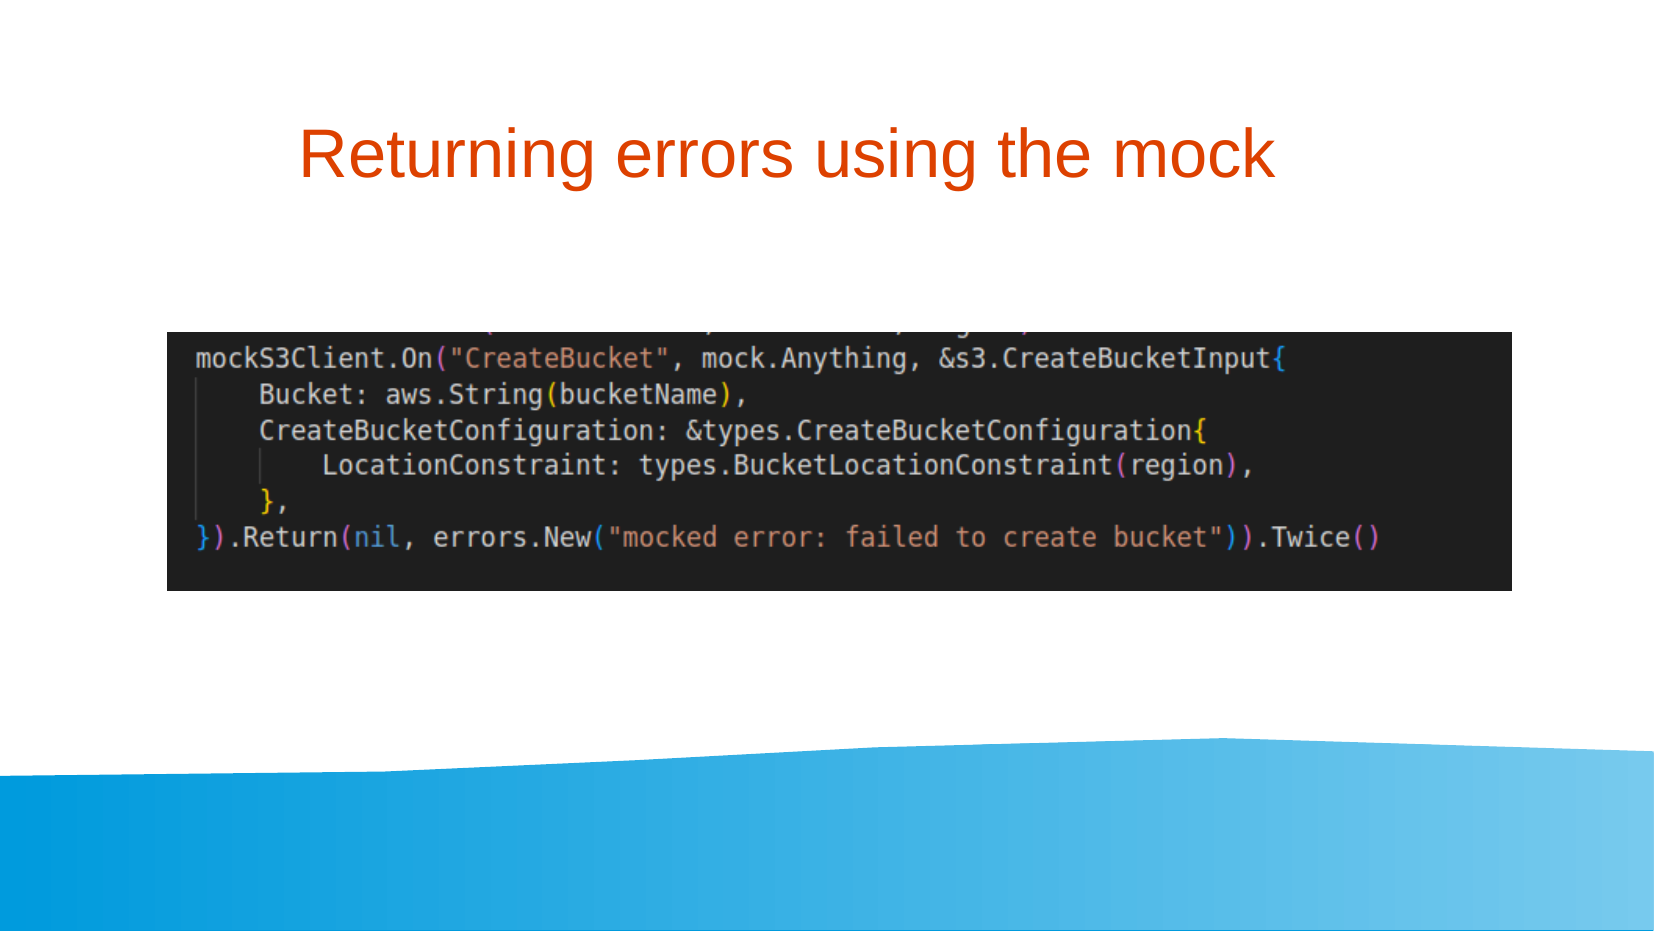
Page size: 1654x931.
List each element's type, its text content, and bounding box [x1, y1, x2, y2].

title Returning errors using the mock [49, 97, 1527, 210]
picture [167, 332, 1512, 591]
